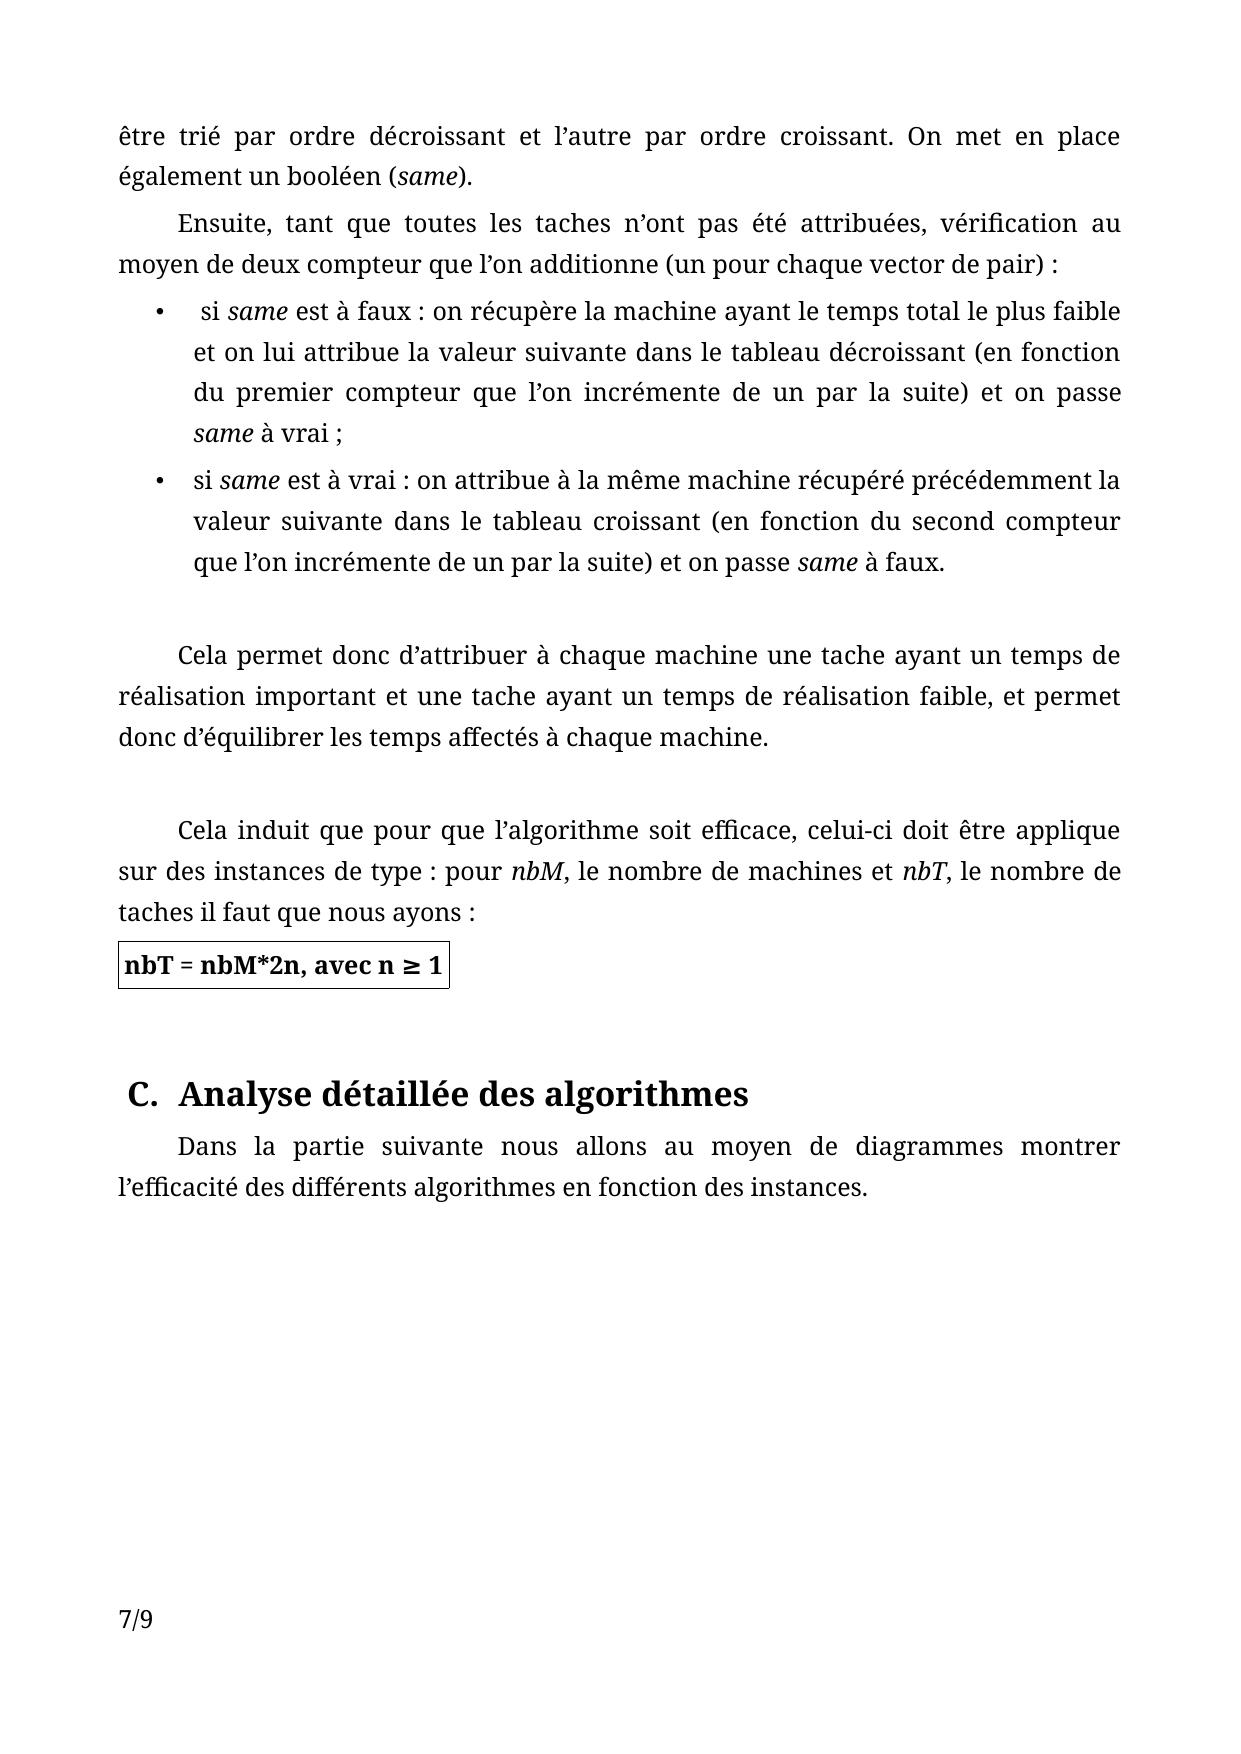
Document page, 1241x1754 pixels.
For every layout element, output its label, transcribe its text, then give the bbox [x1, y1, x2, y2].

text Ensuite, tant que toutes les taches n’ont pas été attribuées, vérification au moyen de deux compteur que l’on additionne (un pour chaque vector de pair) : [118, 206, 1122, 281]
text Cela permet donc d’attribuer à chaque machine une tache ayant un temps de réalisation important et une tache ayant un temps de réalisation faible, et permet donc d’équilibrer les temps affectés à chaque machine. [118, 638, 1122, 753]
text Dans la partie suivante nous allons au moyen de diagrammes montrer l’efficacité des différents algorithmes en fonction des instances. [118, 1128, 1122, 1203]
text [450, 941, 1122, 988]
subtitle Analyse détaillée des algorithmes [118, 1070, 1122, 1116]
list si same est à faux : on récupère la machine ayant le temps total le plus faible et on lui attribue la valeur suivante dans le tableau décroissant (en fonction du premier compteur que l’on incrémente de un par la suite) et on passe same à vrai ; [156, 293, 1122, 450]
text nbT = nbM*2n, avec n ≥ 1 [119, 942, 449, 988]
text être trié par ordre décroissant et l’autre par ordre croissant. On met en place également un booléen (same). [118, 118, 1122, 193]
text Cela induit que pour que l’algorithme soit efficace, celui-ci doit être applique sur des instances de type : pour nbM, le nombre de machines et nbT, le nombre de taches il faut que nous ayons : [118, 813, 1122, 929]
list si same est à vrai : on attribue à la même machine récupéré précédemment la valeur suivante dans le tableau croissant (en fonction du second compteur que l’on incrémente de un par la suite) et on passe same à faux. [156, 463, 1122, 578]
